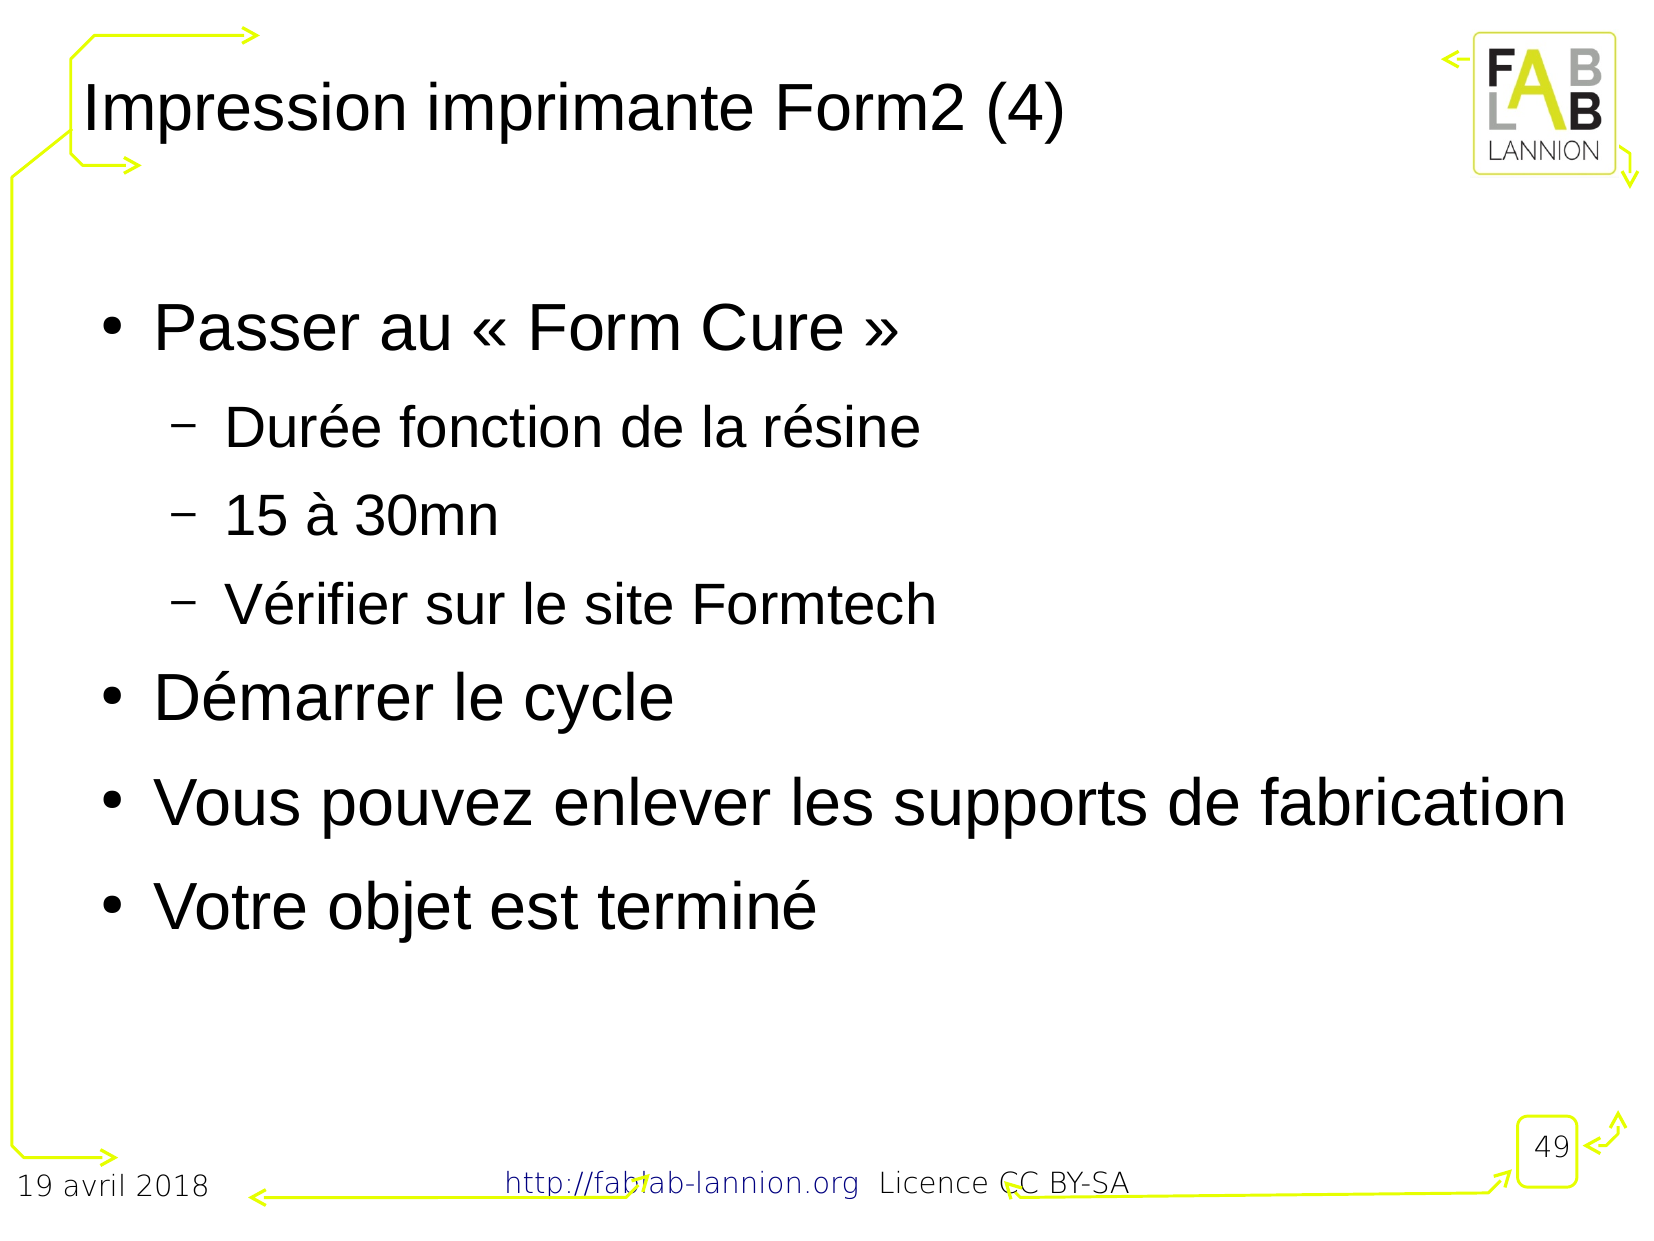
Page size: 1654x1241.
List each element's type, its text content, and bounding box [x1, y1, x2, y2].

picture [1470, 29, 1619, 178]
list Passer au « Form Cure » Durée fonction de la résine 15 à 30mn Vérifier sur le site Formtech Démarrer le cycle Vous pouvez enlever les supports de fabrication Votre objet est terminé [82, 290, 1571, 1010]
title Impression imprimante Form2 (4) [82, 49, 1441, 166]
